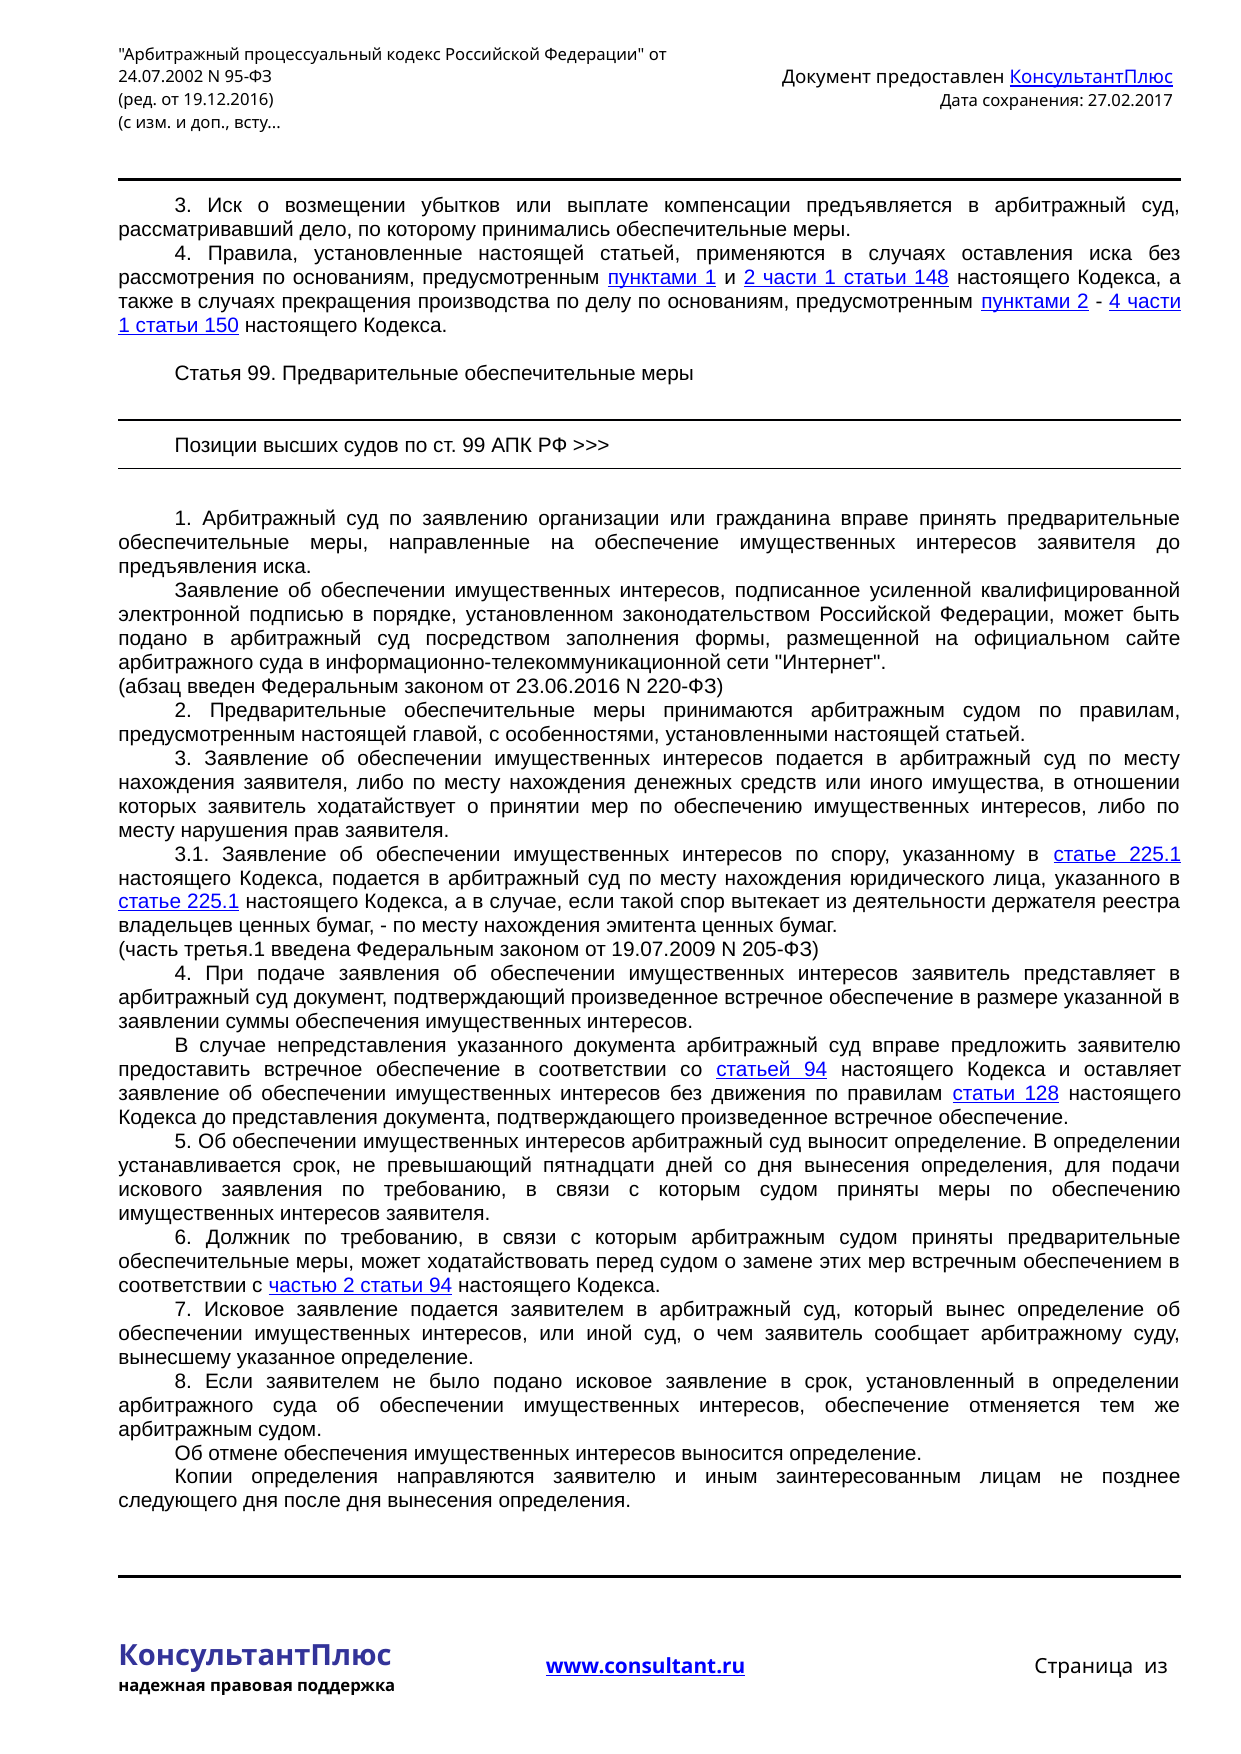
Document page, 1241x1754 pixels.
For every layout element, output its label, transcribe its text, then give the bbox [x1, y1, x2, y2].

text 6. Должник по требованию, в связи с которым арбитражным судом приняты предварительные обеспечительные меры, может ходатайствовать перед судом о замене этих мер встречным обеспечением в соответствии с частью 2 статьи 94 настоящего Кодекса. [118, 1225, 1181, 1297]
text 7. Исковое заявление подается заявителем в арбитражный суд, который вынес определение об обеспечении имущественных интересов, или иной суд, о чем заявитель сообщает арбитражному суду, вынесшему указанное определение. [118, 1297, 1181, 1368]
text 3. Заявление об обеспечении имущественных интересов подается в арбитражный суд по месту нахождения заявителя, либо по месту нахождения денежных средств или иного имущества, в отношении которых заявитель ходатайствует о принятии мер по обеспечению имущественных интересов, либо по месту нарушения прав заявителя. [118, 746, 1181, 841]
text Позиции высших судов по ст. 99 АПК РФ >>> [118, 433, 1181, 457]
text 4. При подаче заявления об обеспечении имущественных интересов заявитель представляет в арбитражный суд документ, подтверждающий произведенное встречное обеспечение в размере указанной в заявлении суммы обеспечения имущественных интересов. [118, 961, 1181, 1033]
text 2. Предварительные обеспечительные меры принимаются арбитражным судом по правилам, предусмотренным настоящей главой, с особенностями, установленными настоящей статьей. [118, 698, 1181, 746]
text Копии определения направляются заявителю и иным заинтересованным лицам не позднее следующего дня после дня вынесения определения. [118, 1464, 1181, 1512]
text Об отмене обеспечения имущественных интересов выносится определение. [118, 1440, 1181, 1464]
text Заявление об обеспечении имущественных интересов, подписанное усиленной квалифицированной электронной подписью в порядке, установленном законодательством Российской Федерации, может быть подано в арбитражный суд посредством заполнения формы, размещенной на официальном сайте арбитражного суда в информационно-телекоммуникационной сети "Интернет". [118, 578, 1181, 674]
text (абзац введен Федеральным законом от 23.06.2016 N 220-ФЗ) [118, 674, 1181, 698]
text 1. Арбитражный суд по заявлению организации или гражданина вправе принять предварительные обеспечительные меры, направленные на обеспечение имущественных интересов заявителя до предъявления иска. [118, 506, 1181, 578]
text В случае непредставления указанного документа арбитражный суд вправе предложить заявителю предоставить встречное обеспечение в соответствии со статьей 94 настоящего Кодекса и оставляет заявление об обеспечении имущественных интересов без движения по правилам статьи 128 настоящего Кодекса до представления документа, подтверждающего произведенное встречное обеспечение. [118, 1033, 1181, 1129]
text 5. Об обеспечении имущественных интересов арбитражный суд выносит определение. В определении устанавливается срок, не превышающий пятнадцати дней со дня вынесения определения, для подачи искового заявления по требованию, в связи с которым судом приняты меры по обеспечению имущественных интересов заявителя. [118, 1129, 1181, 1225]
text (часть третья.1 введена Федеральным законом от 19.07.2009 N 205-ФЗ) [118, 937, 1181, 961]
text 4. Правила, установленные настоящей статьей, применяются в случаях оставления иска без рассмотрения по основаниям, предусмотренным пунктами 1 и 2 части 1 статьи 148 настоящего Кодекса, а также в случаях прекращения производства по делу по основаниям, предусмотренным пунктами 2 - 4 части 1 статьи 150 настоящего Кодекса. [118, 241, 1181, 337]
text 8. Если заявителем не было подано исковое заявление в срок, установленный в определении арбитражного суда об обеспечении имущественных интересов, обеспечение отменяется тем же арбитражным судом. [118, 1368, 1181, 1440]
text 3.1. Заявление об обеспечении имущественных интересов по спору, указанному в статье 225.1 настоящего Кодекса, подается в арбитражный суд по месту нахождения юридического лица, указанного в статье 225.1 настоящего Кодекса, а в случае, если такой спор вытекает из деятельности держателя реестра владельцев ценных бумаг, - по месту нахождения эмитента ценных бумаг. [118, 841, 1181, 937]
subtitle Статья 99. Предварительные обеспечительные меры [118, 361, 1181, 384]
text 3. Иск о возмещении убытков или выплате компенсации предъявляется в арбитражный суд, рассматривавший дело, по которому принимались обеспечительные меры. [118, 193, 1181, 241]
